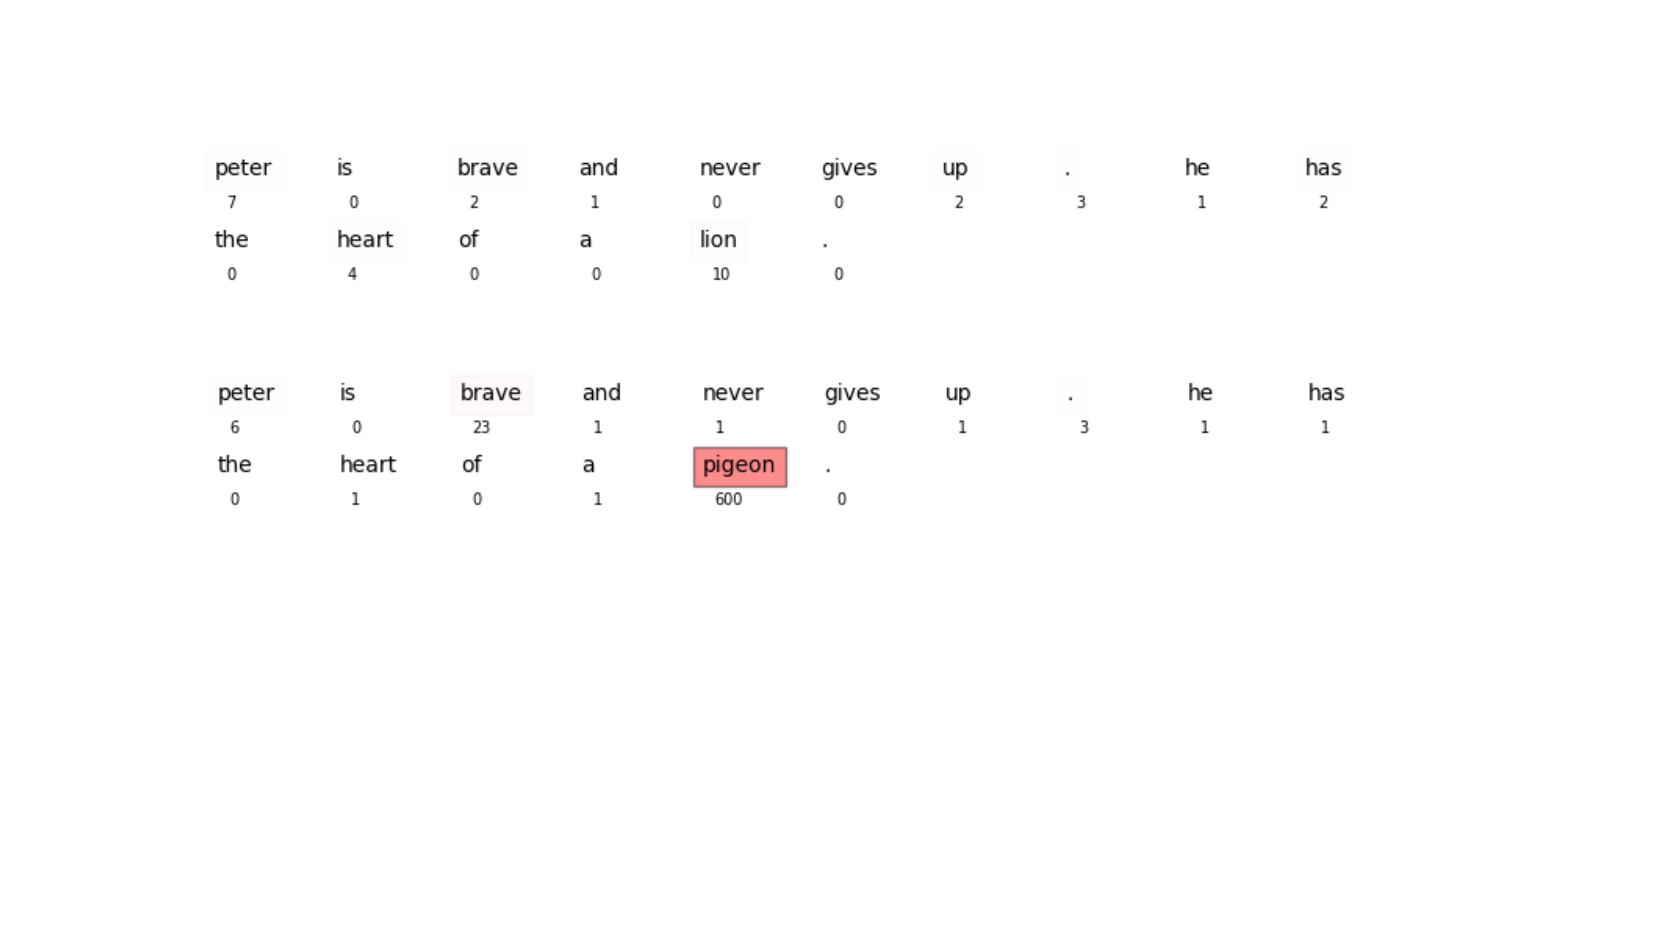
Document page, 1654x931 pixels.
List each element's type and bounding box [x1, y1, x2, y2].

picture [187, 88, 1432, 563]
